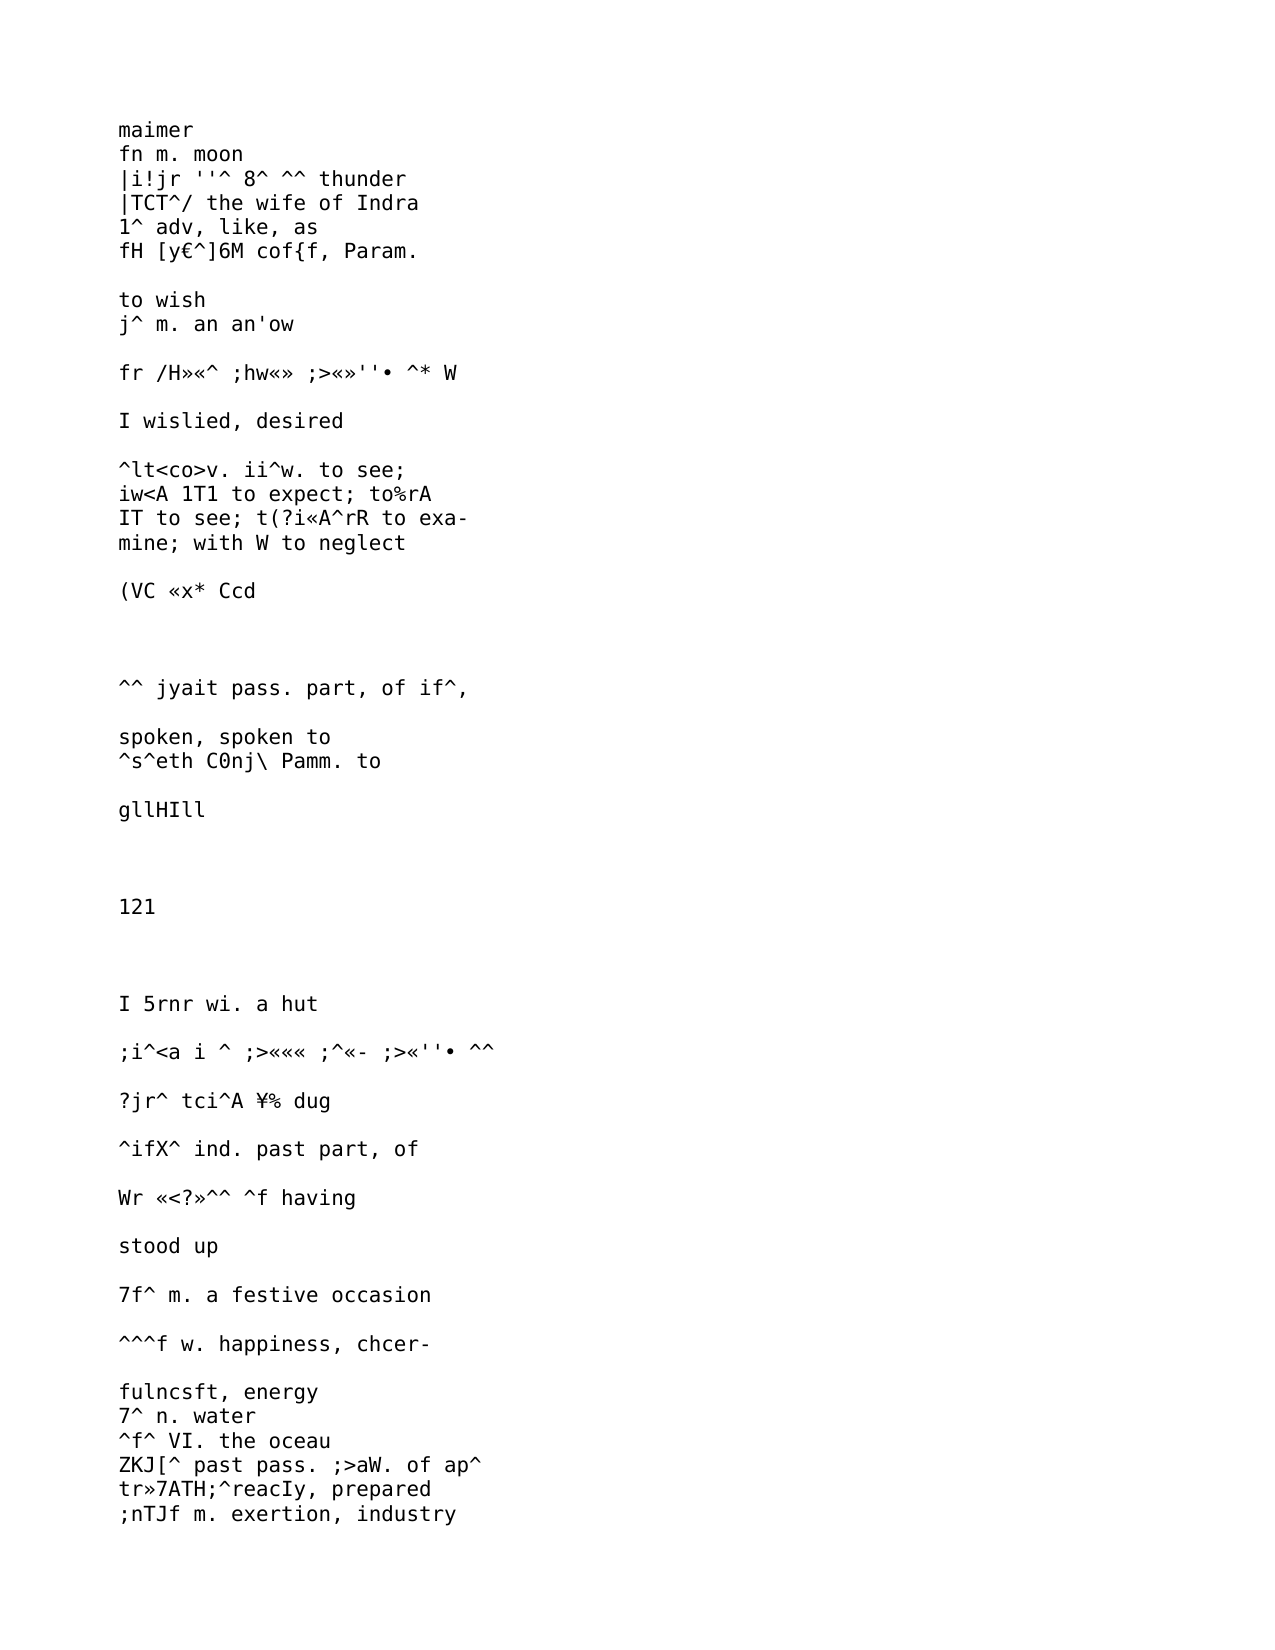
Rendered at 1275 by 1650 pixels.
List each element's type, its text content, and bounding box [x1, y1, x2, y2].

text ^^^f w. happiness, chcer- [118, 1332, 1157, 1356]
text |TCT^/ the wife of Indra [118, 191, 1157, 215]
text I 5rnr wi. a hut [118, 992, 1157, 1016]
text Wr «<?»^^ ^f having [118, 1186, 1157, 1210]
text spoken, spoken to [118, 725, 1157, 749]
text to wish [118, 288, 1157, 312]
text 7f^ m. a festive occasion [118, 1283, 1157, 1307]
text fr /H»«^ ;hw«» ;>«»''• ^* W [118, 361, 1157, 385]
text ^^ jyait pass. part, of if^, [118, 676, 1157, 701]
text (VC «x* Ccd [118, 579, 1157, 603]
text 121 [118, 895, 1157, 919]
text stood up [118, 1234, 1157, 1259]
text ^ifX^ ind. past part, of [118, 1137, 1157, 1162]
text I wislied, desired [118, 409, 1157, 434]
text fn m. moon [118, 142, 1157, 167]
text 1^ adv, like, as [118, 215, 1157, 239]
text ^f^ VI. the oceau [118, 1429, 1157, 1453]
text 7^ n. water [118, 1404, 1157, 1429]
text ^s^eth C0nj\ Pamm. to [118, 749, 1157, 773]
text IT to see; t(?i«A^rR to exa- [118, 506, 1157, 531]
text fulncsft, energy [118, 1380, 1157, 1404]
text ^lt<co>v. ii^w. to see; [118, 458, 1157, 482]
text ;i^<a i ^ ;>««« ;^«- ;>«''• ^^ [118, 1040, 1157, 1065]
text fH [y€^]6M cof{f, Param. [118, 239, 1157, 264]
text iw<A 1T1 to expect; to%rA [118, 482, 1157, 506]
text gllHIll [118, 798, 1157, 822]
text j^ m. an an'ow [118, 312, 1157, 337]
text ZKJ[^ past pass. ;>aW. of ap^ [118, 1453, 1157, 1477]
text ;nTJf m. exertion, industry [118, 1502, 1157, 1526]
text mine; with W to neglect [118, 531, 1157, 555]
text maimer [118, 118, 1157, 142]
text ?jr^ tci^A ¥% dug [118, 1089, 1157, 1113]
text tr»7ATH;^reacIy, prepared [118, 1477, 1157, 1502]
text |i!jr ''^ 8^ ^^ thunder [118, 167, 1157, 191]
